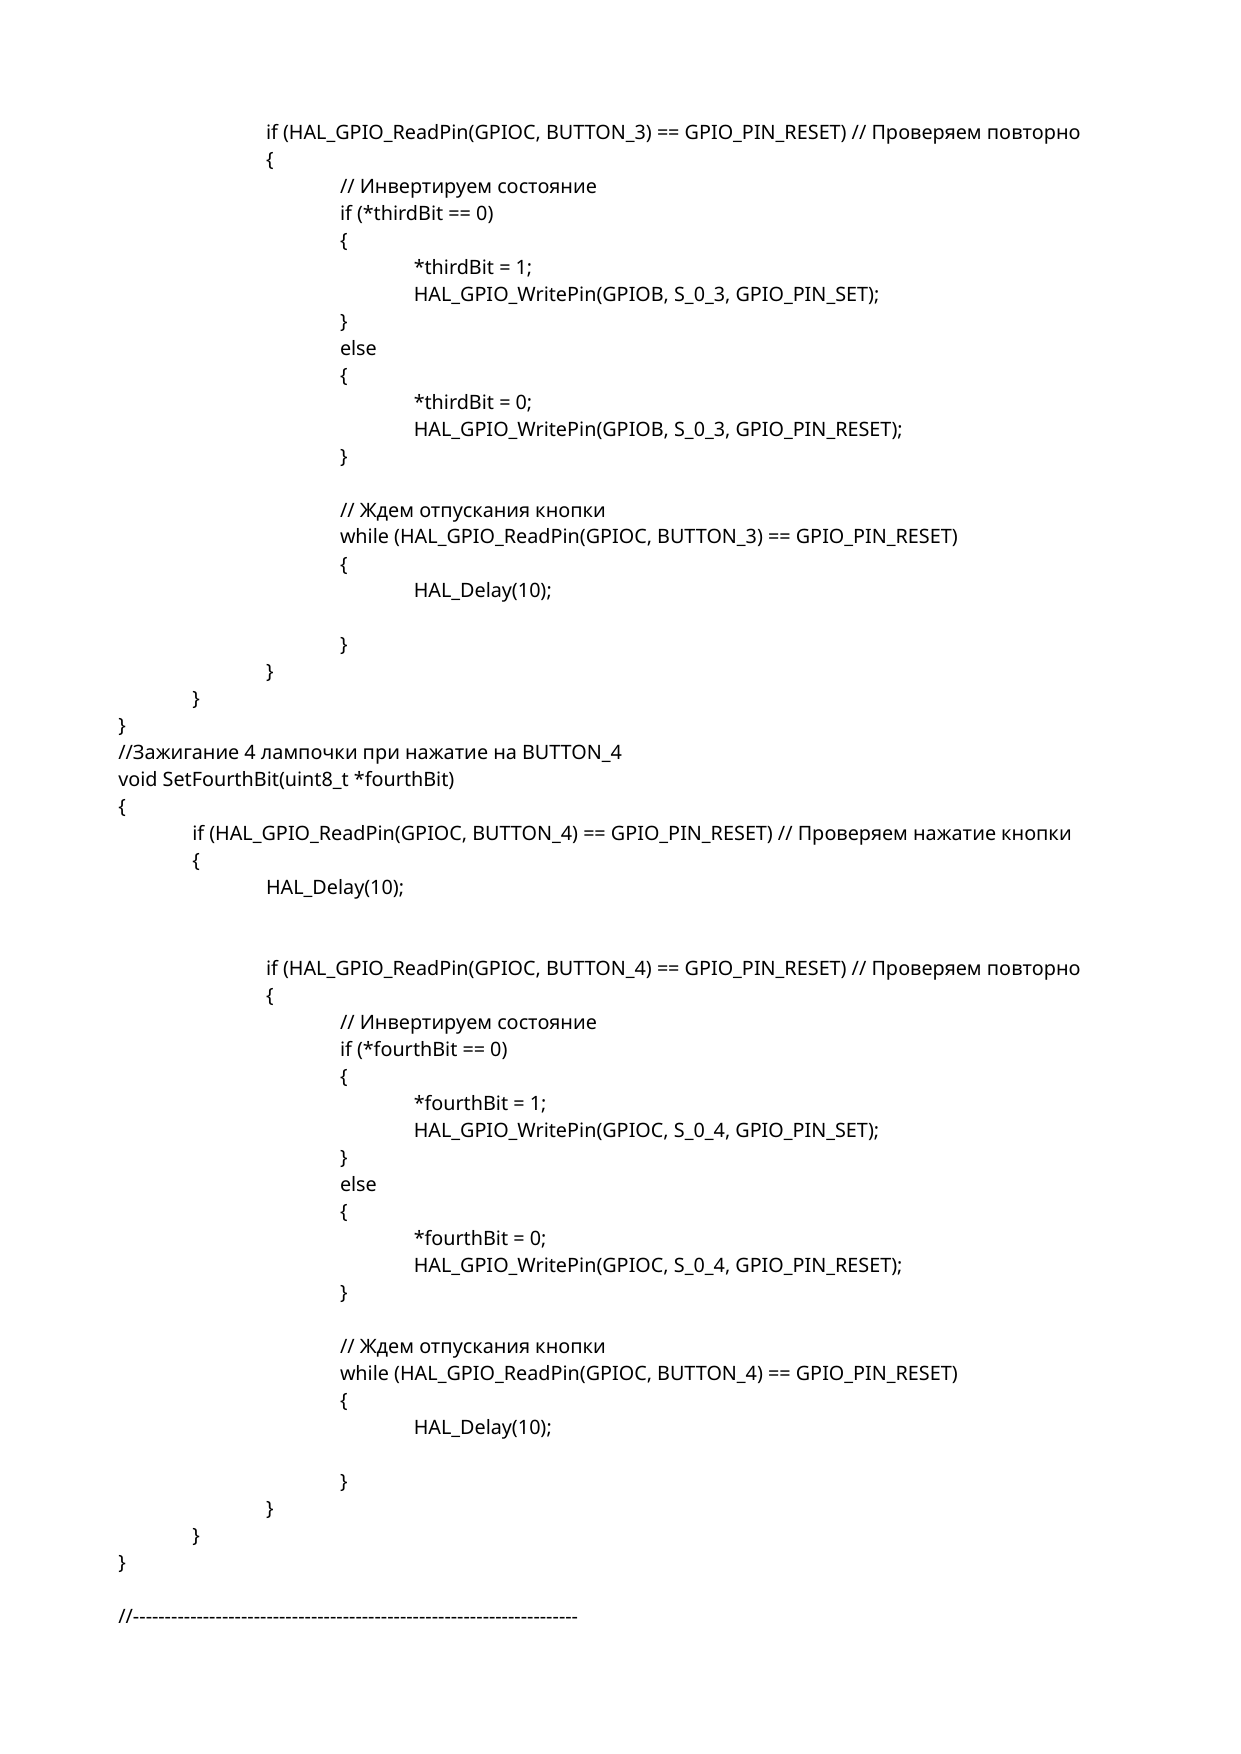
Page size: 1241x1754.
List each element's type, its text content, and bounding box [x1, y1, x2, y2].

text } [118, 631, 1122, 658]
text } [118, 712, 1122, 739]
text } [118, 1521, 1122, 1548]
text { [118, 847, 1122, 873]
text } [118, 1494, 1122, 1521]
text } [118, 307, 1122, 334]
text { [118, 981, 1122, 1008]
text *thirdBit = 0; [118, 388, 1122, 415]
text { [118, 1062, 1122, 1089]
text *thirdBit = 1; [118, 253, 1122, 280]
text HAL_Delay(10); [118, 873, 1122, 901]
text while (HAL_GPIO_ReadPin(GPIOC, BUTTON_4) == GPIO_PIN_RESET) [118, 1359, 1122, 1386]
text *fourthBit = 1; [118, 1089, 1122, 1116]
text { [118, 793, 1122, 819]
text else [118, 334, 1122, 361]
text HAL_GPIO_WritePin(GPIOC, S_0_4, GPIO_PIN_RESET); [118, 1251, 1122, 1278]
text //---------------------------------------------------------------------- [118, 1602, 1122, 1629]
text { [118, 550, 1122, 577]
text if (HAL_GPIO_ReadPin(GPIOC, BUTTON_3) == GPIO_PIN_RESET) // Проверяем повторно [118, 118, 1122, 145]
text else [118, 1170, 1122, 1197]
text { [118, 1197, 1122, 1224]
text HAL_GPIO_WritePin(GPIOB, S_0_3, GPIO_PIN_SET); [118, 280, 1122, 307]
text void SetFourthBit(uint8_t *fourthBit) [118, 766, 1122, 793]
text //Зажигание 4 лампочки при нажатие на BUTTON_4 [118, 739, 1122, 766]
text } [118, 1143, 1122, 1170]
text } [118, 658, 1122, 685]
text if (*fourthBit == 0) [118, 1035, 1122, 1062]
text HAL_Delay(10); [118, 1413, 1122, 1440]
text *fourthBit = 0; [118, 1224, 1122, 1251]
text // Ждем отпускания кнопки [118, 496, 1122, 523]
text HAL_GPIO_WritePin(GPIOB, S_0_3, GPIO_PIN_RESET); [118, 415, 1122, 442]
text { [118, 1386, 1122, 1413]
text // Инвертируем состояние [118, 172, 1122, 199]
text // Инвертируем состояние [118, 1008, 1122, 1035]
text { [118, 226, 1122, 253]
text if (HAL_GPIO_ReadPin(GPIOC, BUTTON_4) == GPIO_PIN_RESET) // Проверяем нажатие кнопки [118, 819, 1122, 847]
text HAL_GPIO_WritePin(GPIOC, S_0_4, GPIO_PIN_SET); [118, 1116, 1122, 1143]
text } [118, 1467, 1122, 1494]
text if (*thirdBit == 0) [118, 199, 1122, 226]
text while (HAL_GPIO_ReadPin(GPIOC, BUTTON_3) == GPIO_PIN_RESET) [118, 523, 1122, 550]
text } [118, 1548, 1122, 1575]
text { [118, 361, 1122, 388]
text { [118, 145, 1122, 172]
text } [118, 442, 1122, 469]
text if (HAL_GPIO_ReadPin(GPIOC, BUTTON_4) == GPIO_PIN_RESET) // Проверяем повторно [118, 954, 1122, 981]
text } [118, 1278, 1122, 1305]
text } [118, 685, 1122, 712]
text HAL_Delay(10); [118, 577, 1122, 604]
text // Ждем отпускания кнопки [118, 1332, 1122, 1359]
